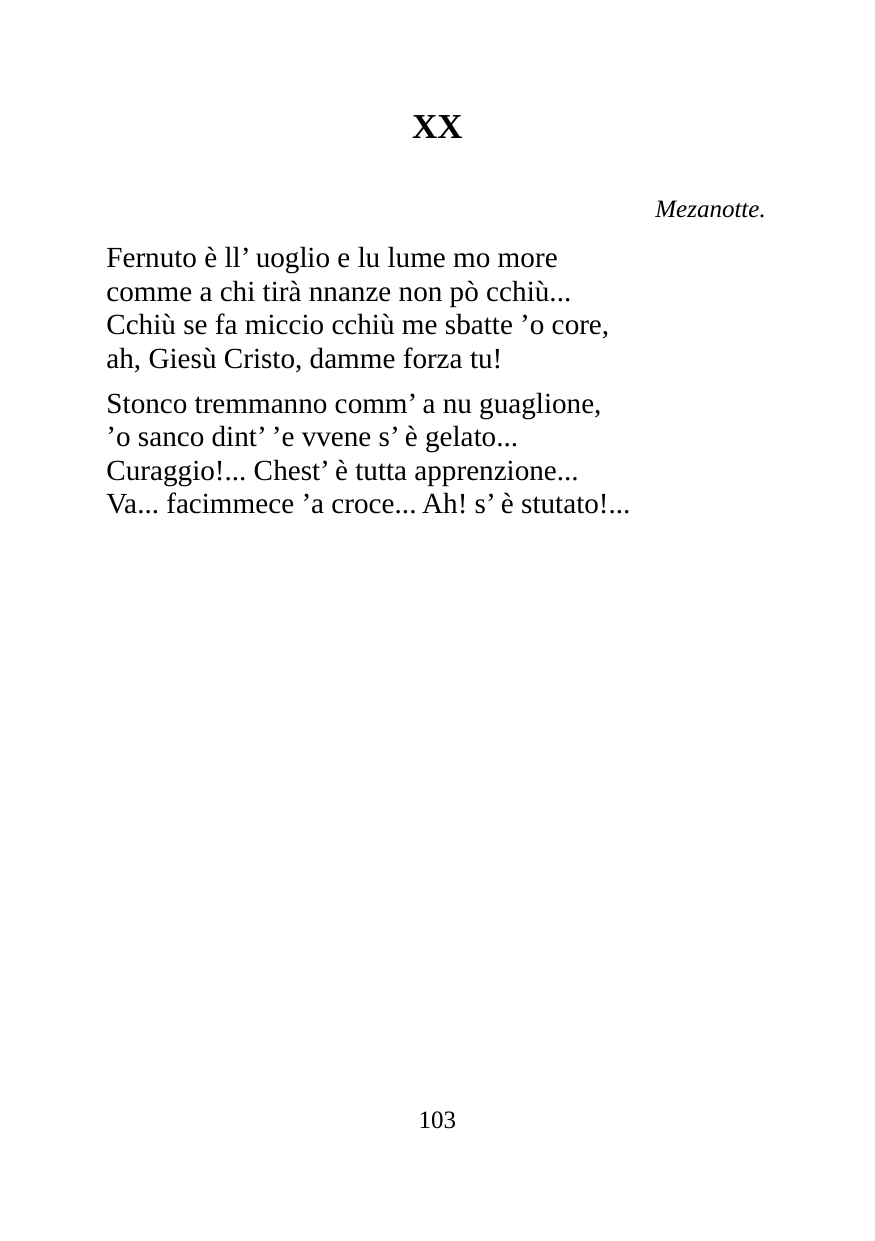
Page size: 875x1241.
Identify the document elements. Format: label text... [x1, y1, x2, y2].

subtitle XX [106, 106, 768, 146]
text ah, Giesù Cristo, damme forza tu! [106, 341, 768, 374]
subtitle Mezanotte. [106, 194, 768, 222]
text Curaggio!... Chest’ è tutta apprenzione... [106, 453, 768, 487]
text Fernuto è ll’ uoglio e lu lume mo more [106, 240, 768, 274]
text ’o sanco dint’ ’e vvene s’ è gelato... [106, 419, 768, 453]
text Va... facimmece ’a croce... Ah! s’ è stutato!... [106, 487, 768, 520]
text Cchiù se fa miccio cchiù me sbatte ’o core, [106, 307, 768, 341]
text Stonco tremmanno comm’ a nu guaglione, [106, 386, 768, 419]
text comme a chi tirà nnanze non pò cchiù... [106, 274, 768, 307]
